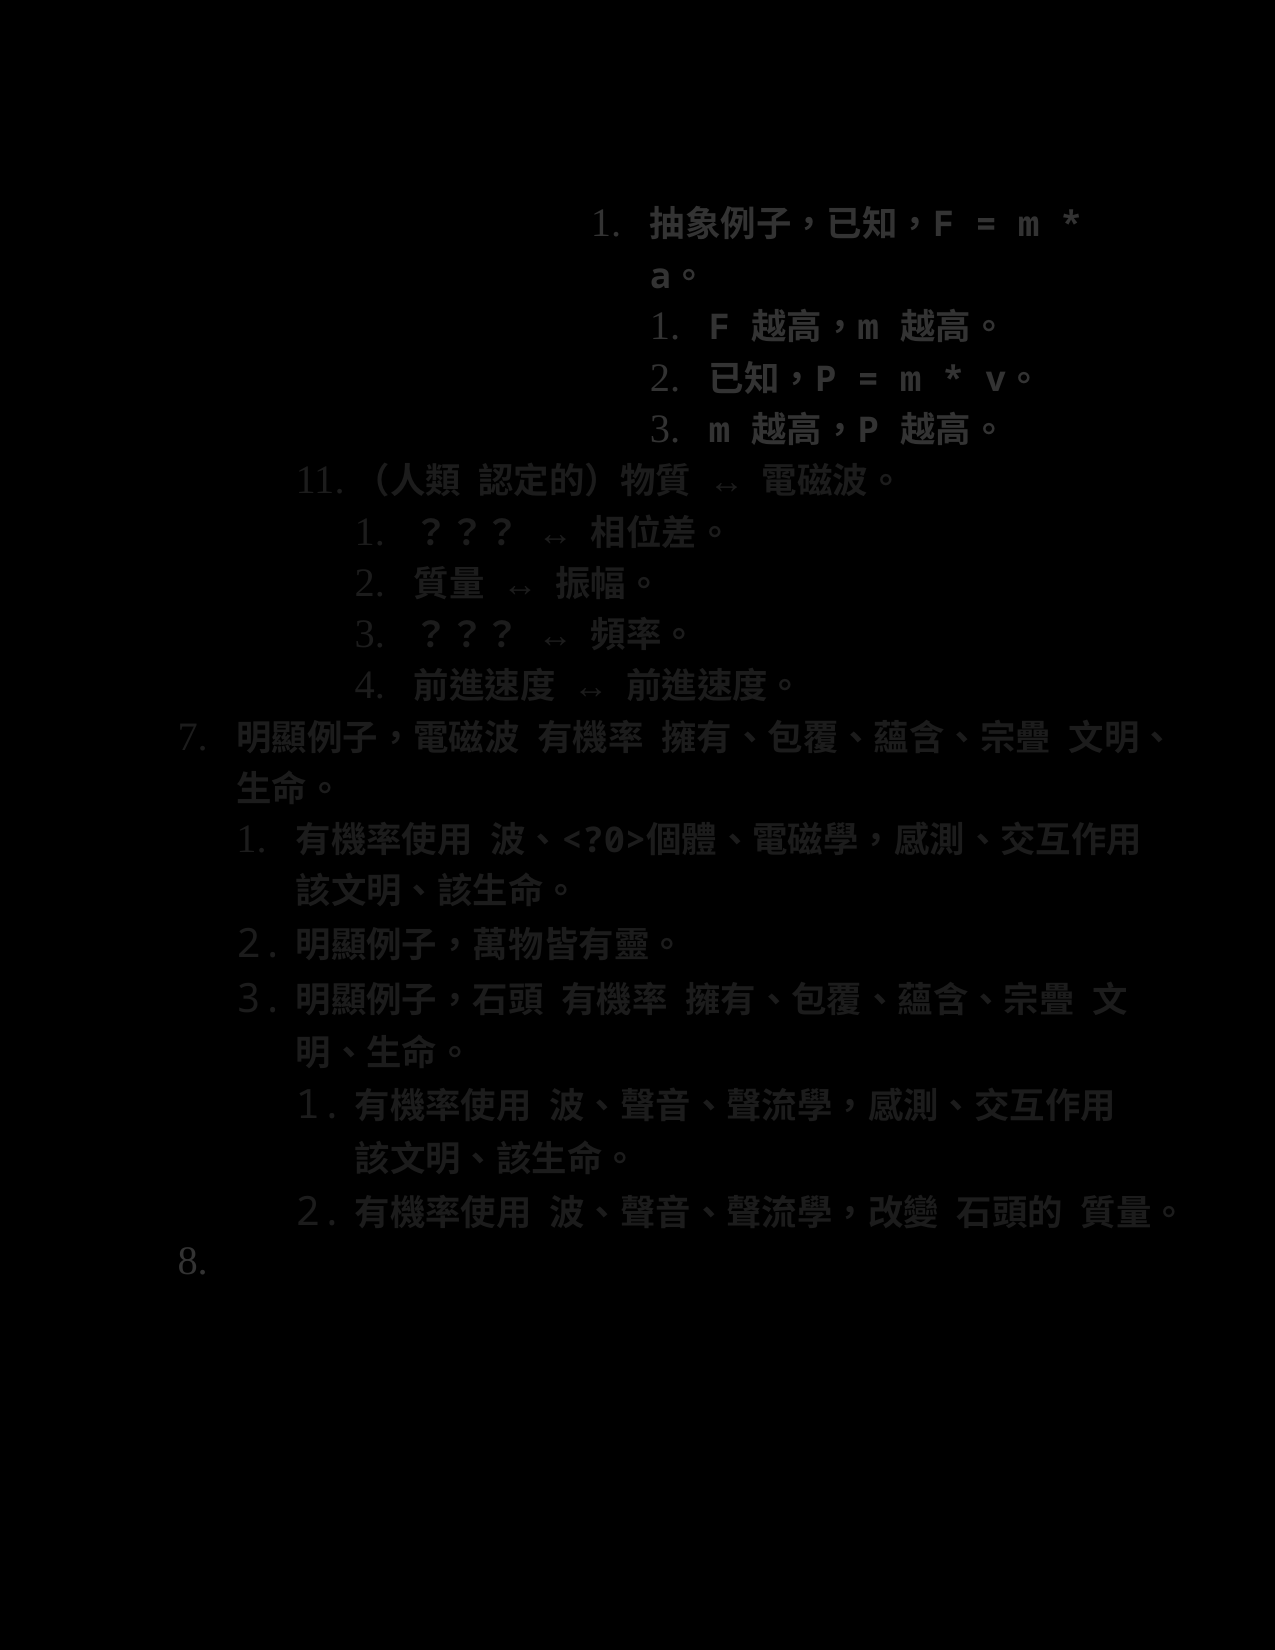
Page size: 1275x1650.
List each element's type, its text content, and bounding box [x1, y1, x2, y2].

list 有機率使用 波、<?0>個體、電磁學，感測、交互作用 該文明、該生命。 [236, 811, 1157, 914]
list F 越高，m 越高。 [649, 298, 1157, 350]
list 有機率使用 波、聲音、聲流學，改變 石頭的 質量。 [295, 1182, 1157, 1237]
list （人類 認定的）物質 ↔ 電磁波。 [295, 453, 1157, 504]
list 有機率使用 波、聲音、聲流學，感測、交互作用 該文明、該生命。 [295, 1075, 1157, 1182]
list m 越高，P 越高。 [649, 401, 1157, 453]
list 明顯例子，石頭 有機率 擁有、包覆、蘊含、宗疊 文明、生命。 [236, 969, 1157, 1075]
list 已知，P = m * v。 [649, 350, 1157, 401]
list 質量 ↔ 振幅。 [354, 555, 1157, 606]
list 抽象例子，已知，F = m * a。 [591, 196, 1157, 298]
list ？？？ ↔ 相位差。 [354, 504, 1157, 555]
list 明顯例子，電磁波 有機率 擁有、包覆、蘊含、宗疊 文明、生命。 [177, 709, 1157, 811]
list 前進速度 ↔ 前進速度。 [354, 658, 1157, 709]
list ？？？ ↔ 頻率。 [354, 606, 1157, 658]
list 明顯例子，萬物皆有靈。 [236, 914, 1157, 969]
